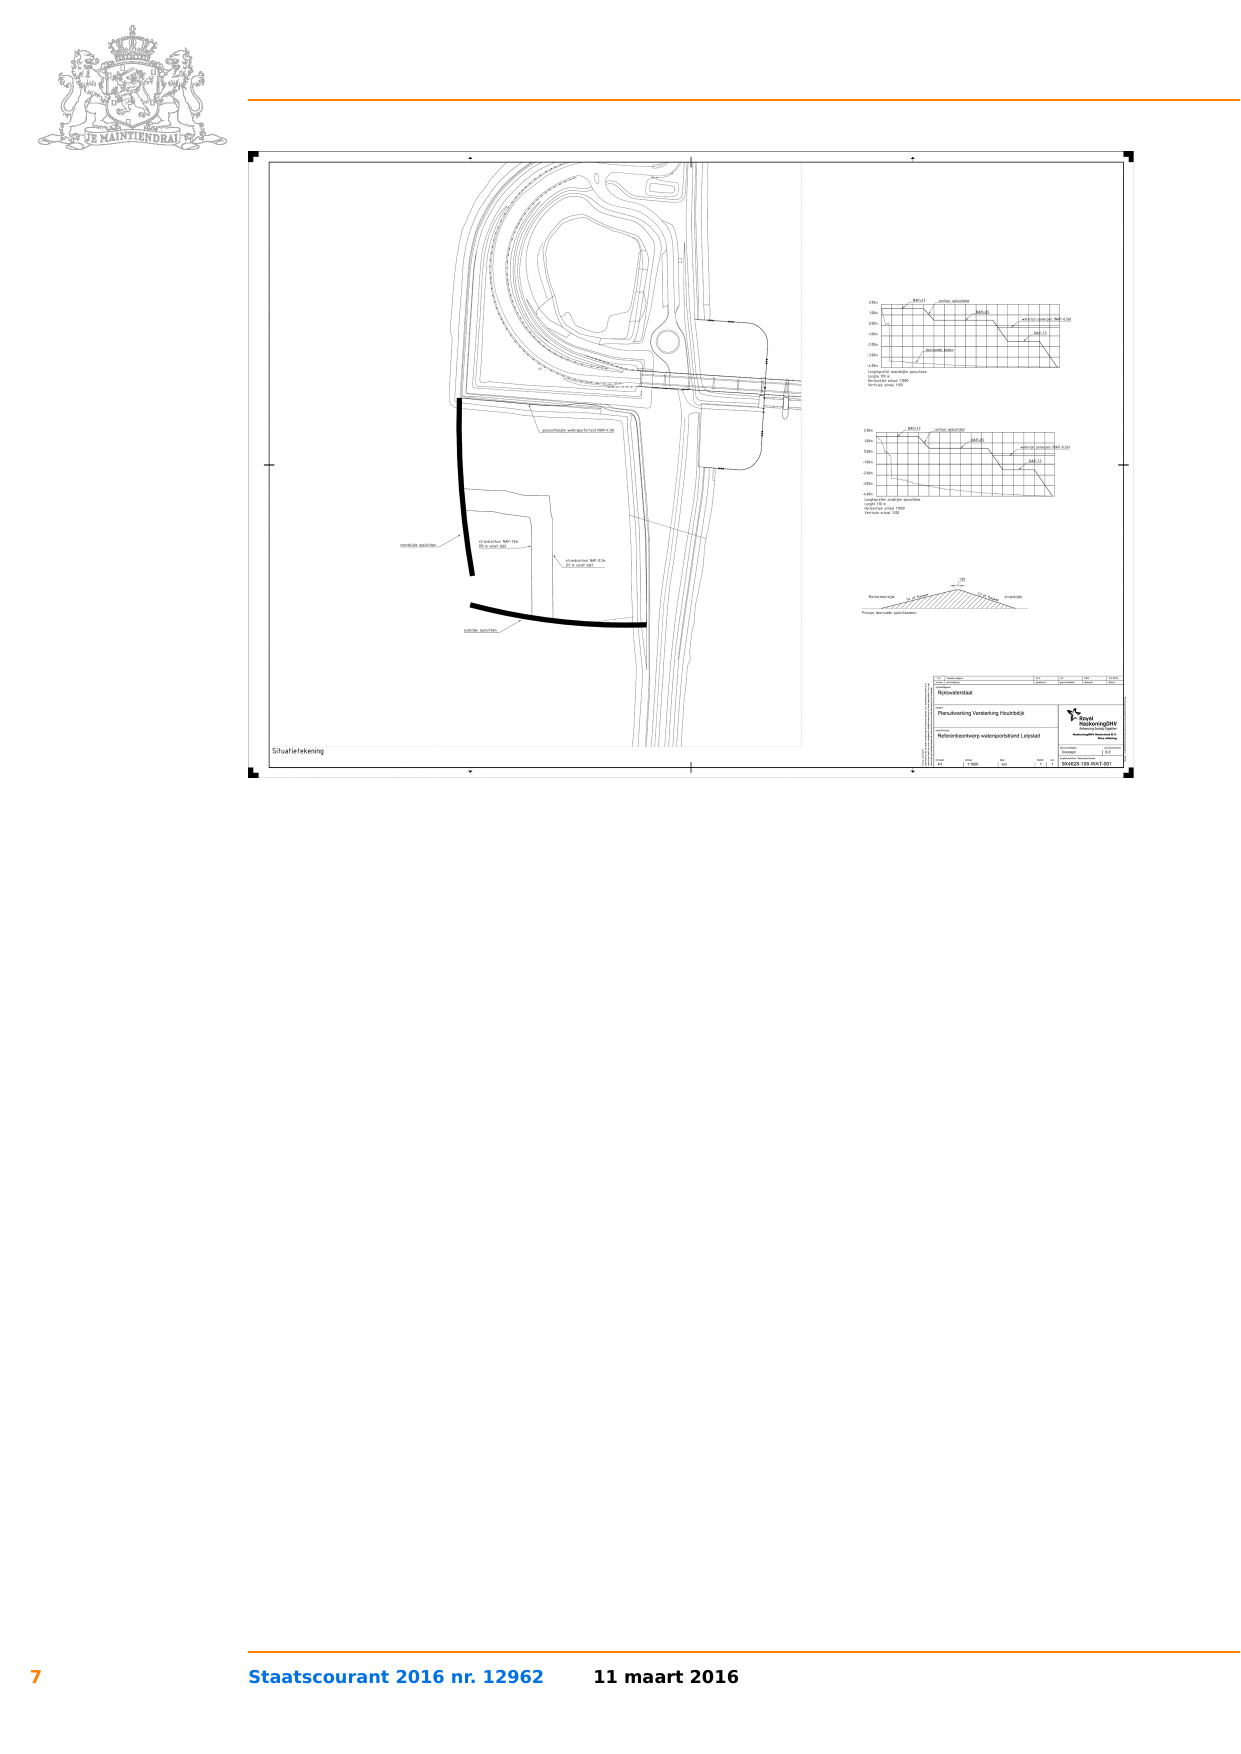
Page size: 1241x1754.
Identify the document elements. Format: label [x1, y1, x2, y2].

picture [248, 151, 1134, 778]
picture [38, 25, 227, 150]
